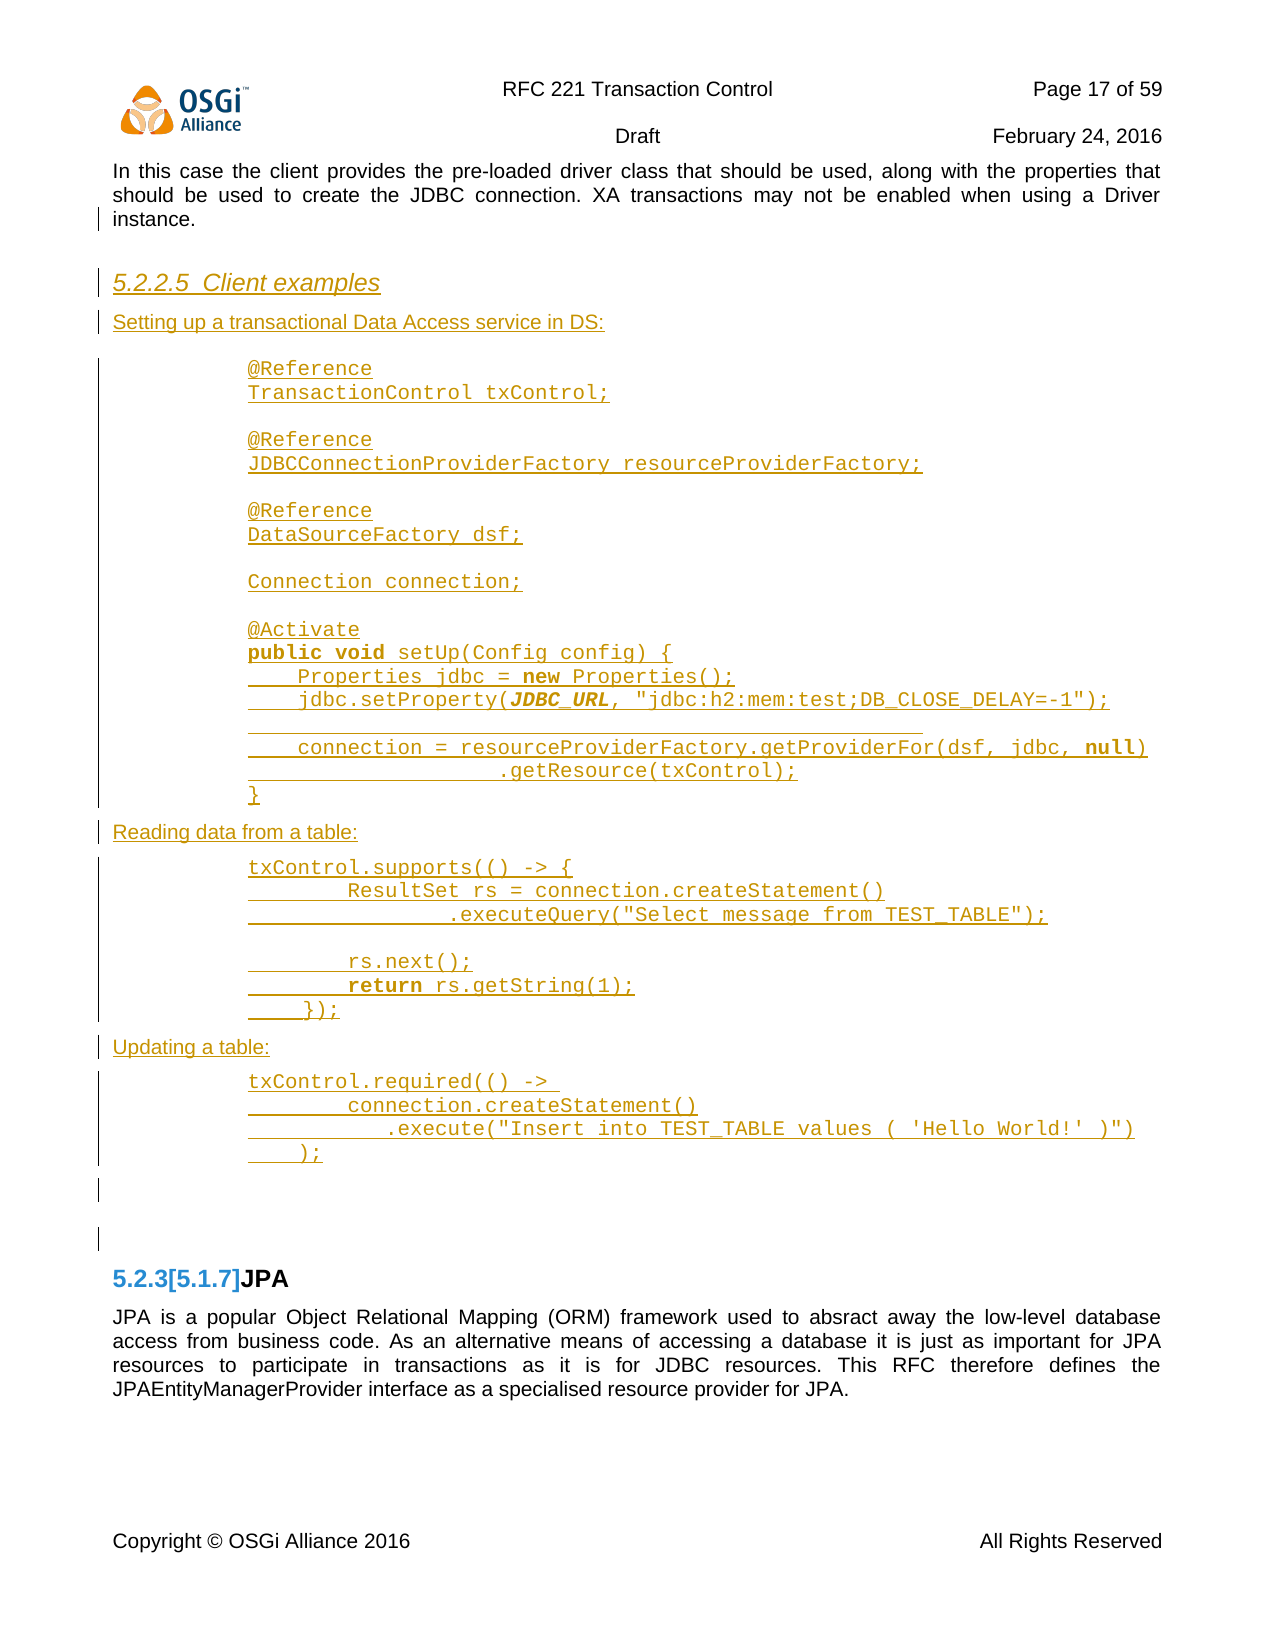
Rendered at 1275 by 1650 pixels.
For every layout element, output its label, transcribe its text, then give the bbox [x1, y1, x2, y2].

text .executeQuery("Select message from TEST_TABLE"); [247, 904, 1162, 928]
text jdbc.setProperty(JDBC_URL, "jdbc:h2:mem:test;DB_CLOSE_DELAY=-1"); [247, 689, 1162, 713]
text } [247, 784, 1162, 808]
text connection.createStatement() [247, 1095, 1162, 1118]
picture [113, 78, 257, 142]
text JDBCConnectionProviderFactory resourceProviderFactory; [247, 453, 1162, 477]
text Reading data from a table: [112, 820, 1162, 844]
text ResultSet rs = connection.createStatement() [247, 880, 1162, 904]
text }); [247, 998, 1162, 1022]
text rs.next(); [247, 951, 1162, 975]
text @Activate [247, 618, 1162, 642]
text JPA is a popular Object Relational Mapping (ORM) framework used to absract away the low-level database access from business code. As an alternative means of accessing a database it is just as important for JPA resources to participate in transactions as it is for JDBC resources. This RFC therefore defines the JPAEntityManagerProvider interface as a specialised resource provider for JPA. [112, 1305, 1162, 1401]
text connection = resourceProviderFactory.getProviderFor(dsf, jdbc, null) [247, 737, 1162, 760]
text ); [247, 1142, 1162, 1166]
text @Reference [247, 500, 1162, 524]
subtitle Client examples [112, 268, 1162, 297]
text .getResource(txControl); [247, 760, 1162, 784]
text @Reference [247, 358, 1162, 382]
text public void setUp(Config config) { [247, 642, 1162, 666]
text .execute("Insert into TEST_TABLE values ( 'Hello World!' )") [247, 1118, 1162, 1142]
text @Reference [247, 429, 1162, 453]
text txControl.required(() -> [247, 1071, 1162, 1095]
text Setting up a transactional Data Access service in DS: [112, 309, 1162, 333]
text TransactionControl txControl; [247, 382, 1162, 406]
text Updating a table: [112, 1035, 1162, 1059]
text return rs.getString(1); [247, 975, 1162, 998]
text In this case the client provides the pre-loaded driver class that should be used, along with the properties that should be used to create the JDBC connection. XA transactions may not be enabled when using a Driver instance. [112, 159, 1162, 231]
text DataSourceFactory dsf; [247, 524, 1162, 548]
text txControl.supports(() -> { [247, 857, 1162, 880]
text Connection connection; [247, 571, 1162, 595]
text Properties jdbc = new Properties(); [247, 666, 1162, 689]
subtitle JPA [112, 1264, 1162, 1292]
